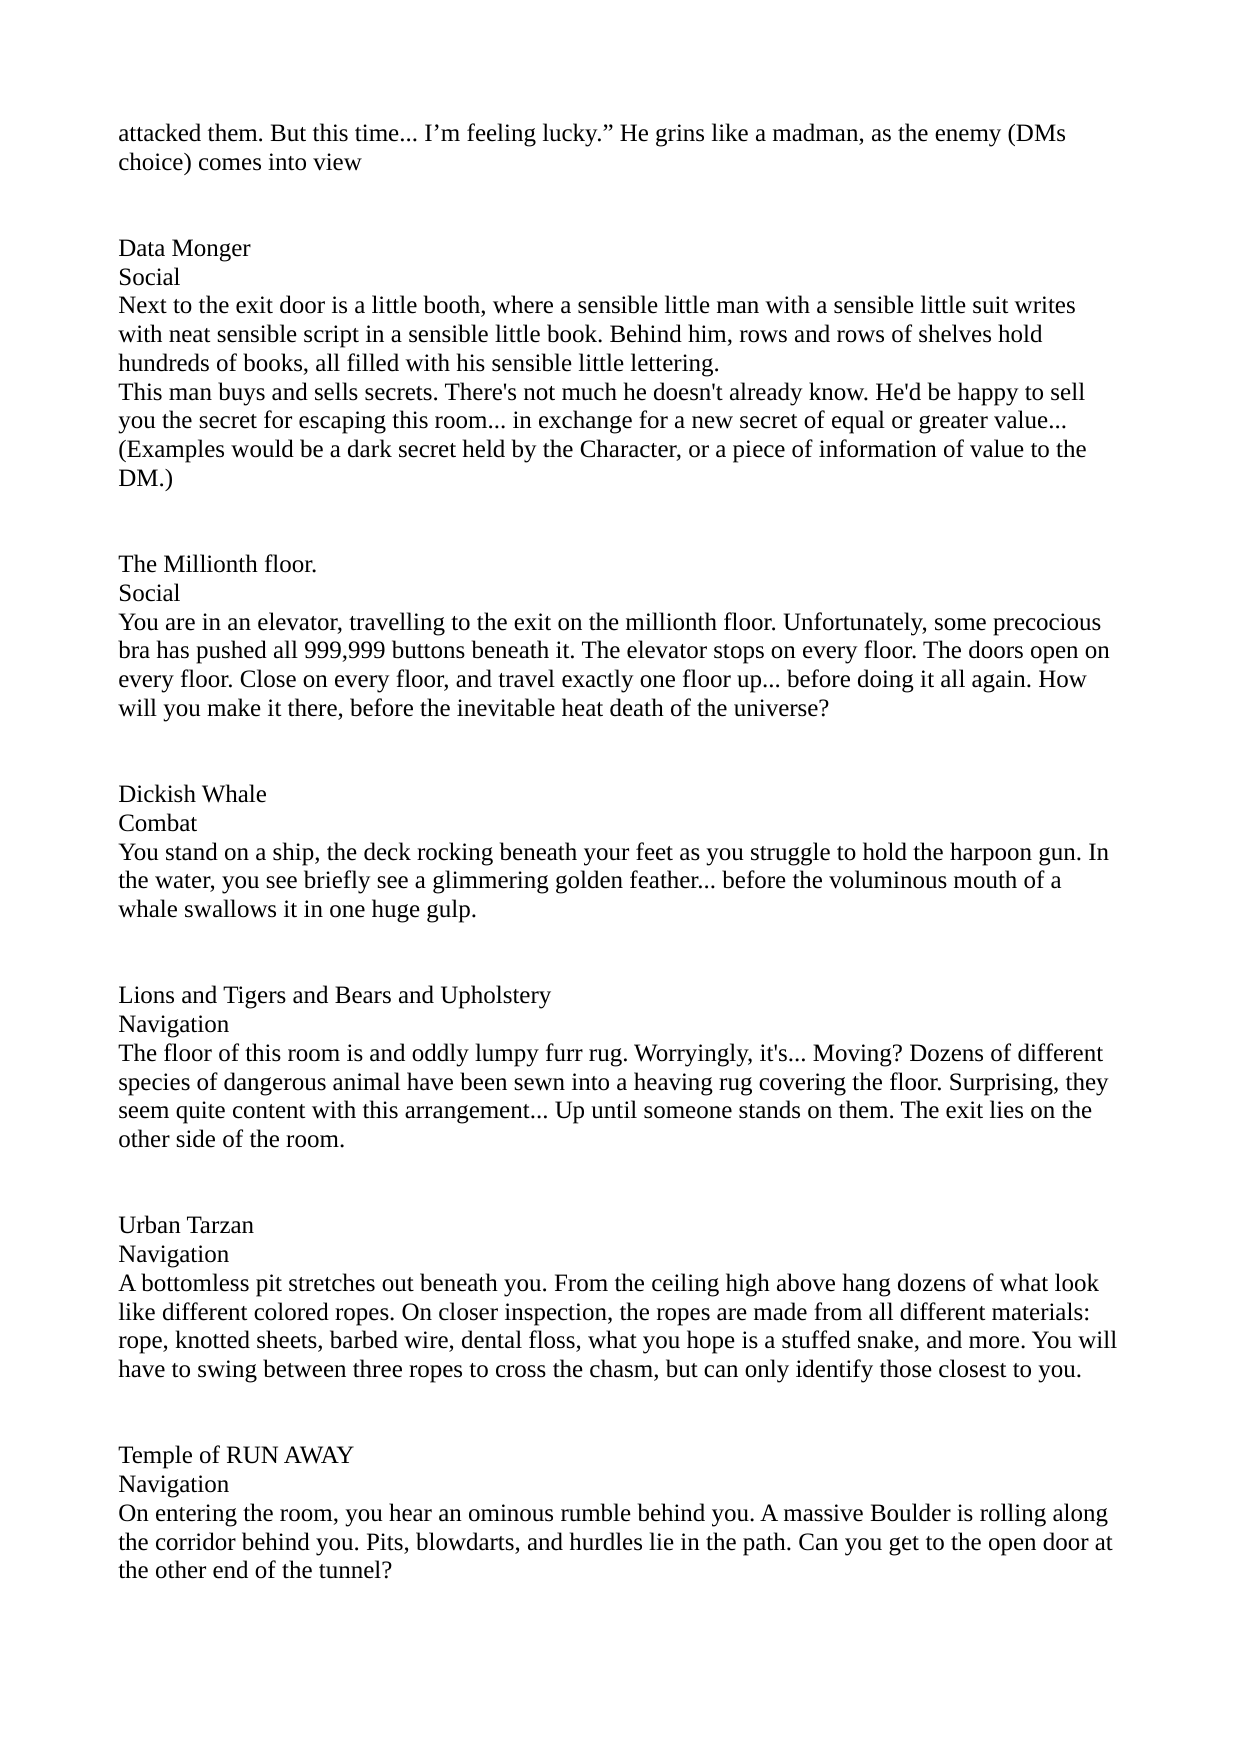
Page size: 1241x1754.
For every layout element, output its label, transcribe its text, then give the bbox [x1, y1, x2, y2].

text (Examples would be a dark secret held by the Character, or a piece of information of value to the DM.) [118, 434, 1122, 492]
text Lions and Tigers and Bears and Upholstery [118, 981, 1122, 1009]
text attacked them. But this time... I’m feeling lucky.” He grins like a madman, as the enemy (DMs choice) comes into view [118, 118, 1122, 176]
text Social [118, 262, 1122, 291]
text Navigation [118, 1469, 1122, 1498]
text The Millionth floor. [118, 549, 1122, 578]
text On entering the room, you hear an ominous rumble behind you. A massive Boulder is rolling along the corridor behind you. Pits, blowdarts, and hurdles lie in the path. Can you get to the open door at the other end of the tunnel? [118, 1498, 1122, 1584]
text Temple of RUN AWAY [118, 1441, 1122, 1469]
text This man buys and sells secrets. There's not much he doesn't already know. He'd be happy to sell you the secret for escaping this room... in exchange for a new secret of equal or greater value... [118, 377, 1122, 434]
text Data Monger [118, 233, 1122, 262]
text You are in an elevator, travelling to the exit on the millionth floor. Unfortunately, some precocious bra has pushed all 999,999 buttons beneath it. The elevator stops on every floor. The doors open on every floor. Close on every floor, and travel exactly one floor up... before doing it all again. How will you make it there, before the inevitable heat death of the universe? [118, 607, 1122, 722]
text Social [118, 578, 1122, 607]
text Combat [118, 808, 1122, 837]
text Navigation A bottomless pit stretches out beneath you. From the ceiling high above hang dozens of what look like different colored ropes. On closer inspection, the ropes are made from all different materials: rope, knotted sheets, barbed wire, dental floss, what you hope is a stuffed snake, and more. You will have to swing between three ropes to cross the chasm, but can only identify those closest to you. [118, 1239, 1122, 1383]
text Dickish Whale [118, 779, 1122, 808]
text Urban Tarzan [118, 1211, 1122, 1239]
text The floor of this room is and oddly lumpy furr rug. Worryingly, it's... Moving? Dozens of different species of dangerous animal have been sewn into a heaving rug covering the floor. Surprising, they seem quite content with this arrangement... Up until someone stands on them. The exit lies on the other side of the room. [118, 1038, 1122, 1153]
text Navigation [118, 1009, 1122, 1038]
text Next to the exit door is a little booth, where a sensible little man with a sensible little suit writes with neat sensible script in a sensible little book. Behind him, rows and rows of shelves hold hundreds of books, all filled with his sensible little lettering. [118, 291, 1122, 377]
text You stand on a ship, the deck rocking beneath your feet as you struggle to hold the harpoon gun. In the water, you see briefly see a glimmering golden feather... before the voluminous mouth of a whale swallows it in one huge gulp. [118, 837, 1122, 923]
